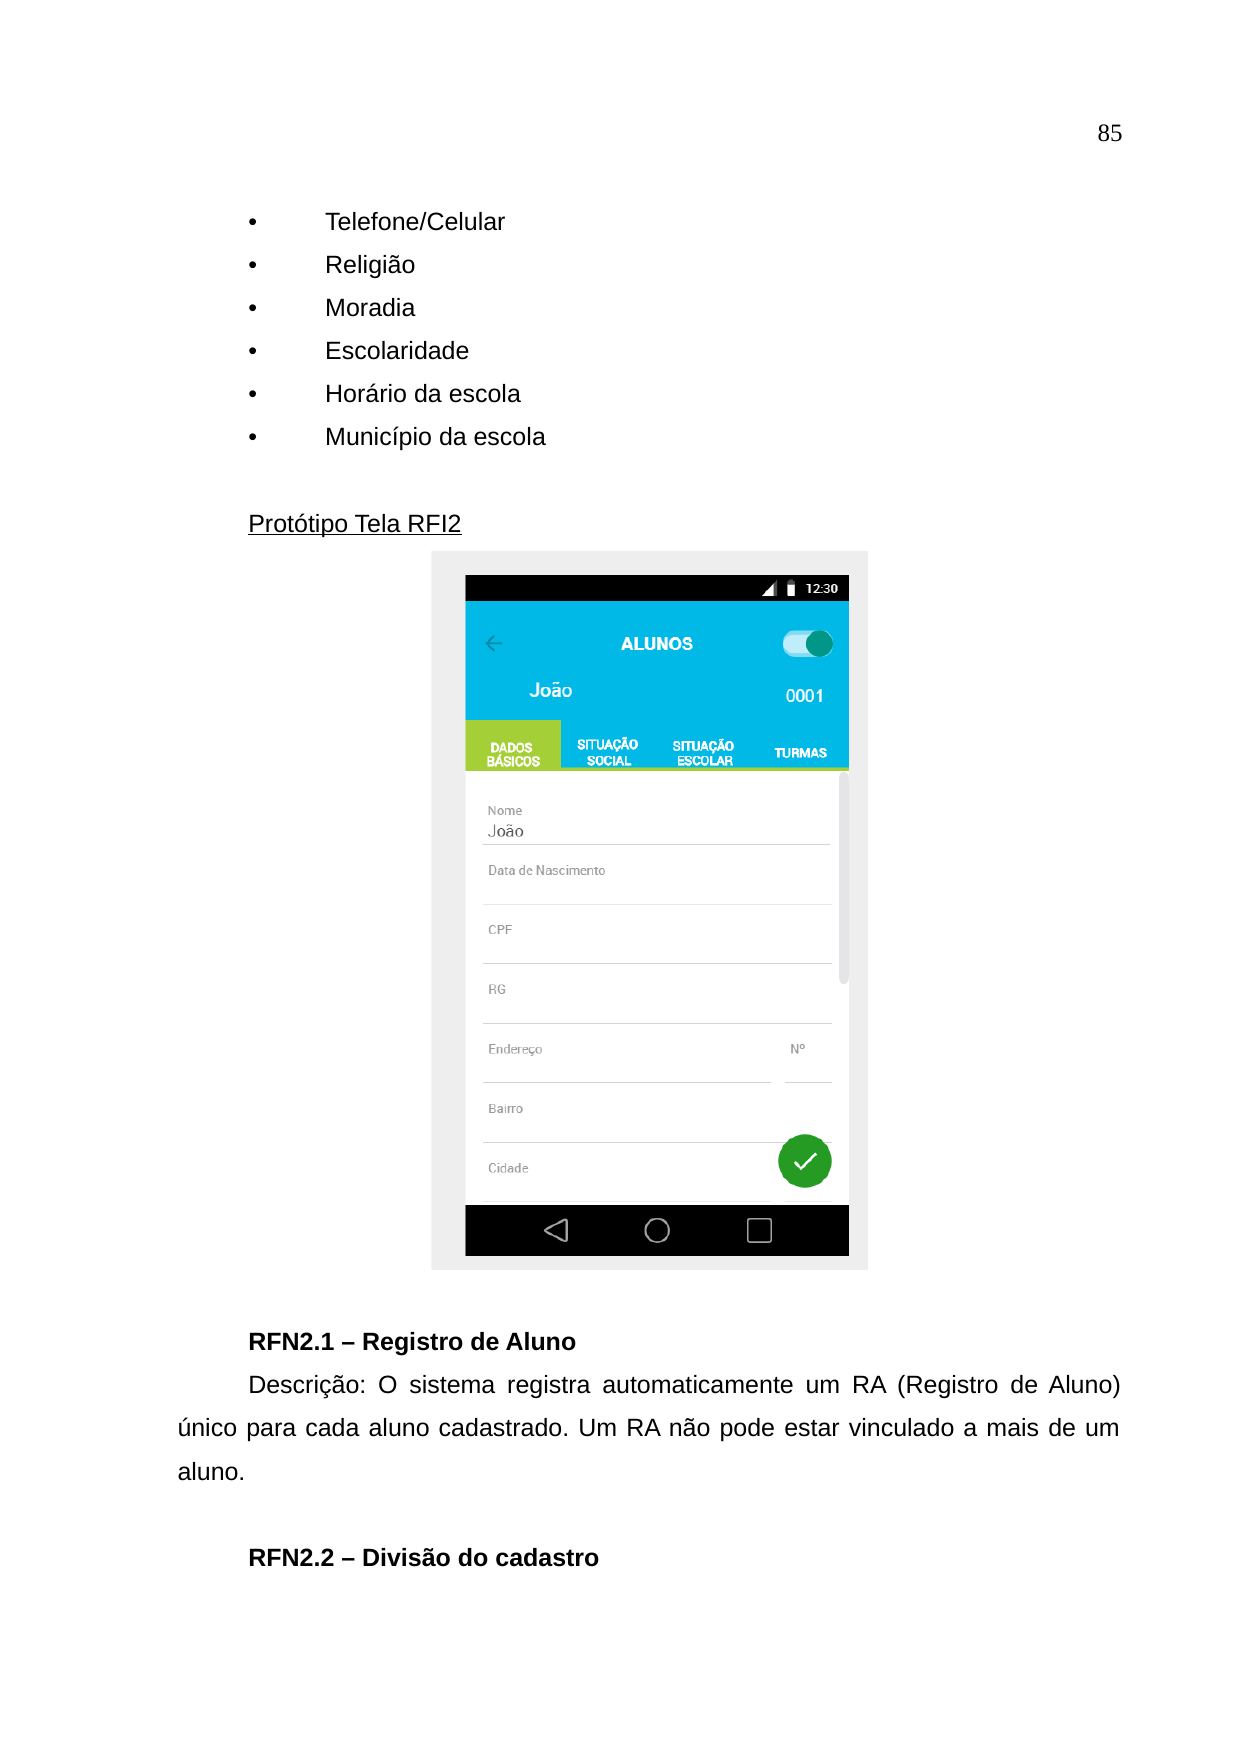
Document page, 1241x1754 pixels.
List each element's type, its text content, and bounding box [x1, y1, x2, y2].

text • Município da escola [177, 422, 1122, 451]
text Protótipo Tela RFI2 [177, 508, 1122, 537]
text RFN2.2 – Divisão do cadastro [177, 1543, 1122, 1572]
text • Horário da escola [177, 379, 1122, 408]
text RFN2.1 – Registro de Aluno [177, 1327, 1122, 1356]
text • Religião [177, 250, 1122, 278]
text • Moradia [177, 293, 1122, 322]
text Descrição: O sistema registra automaticamente um RA (Registro de Aluno) único para cada aluno cadastrado. Um RA não pode estar vinculado a mais de um aluno. [177, 1370, 1122, 1485]
picture [431, 551, 868, 1270]
text • Escolaridade [177, 336, 1122, 365]
text • Telefone/Celular [177, 207, 1122, 235]
